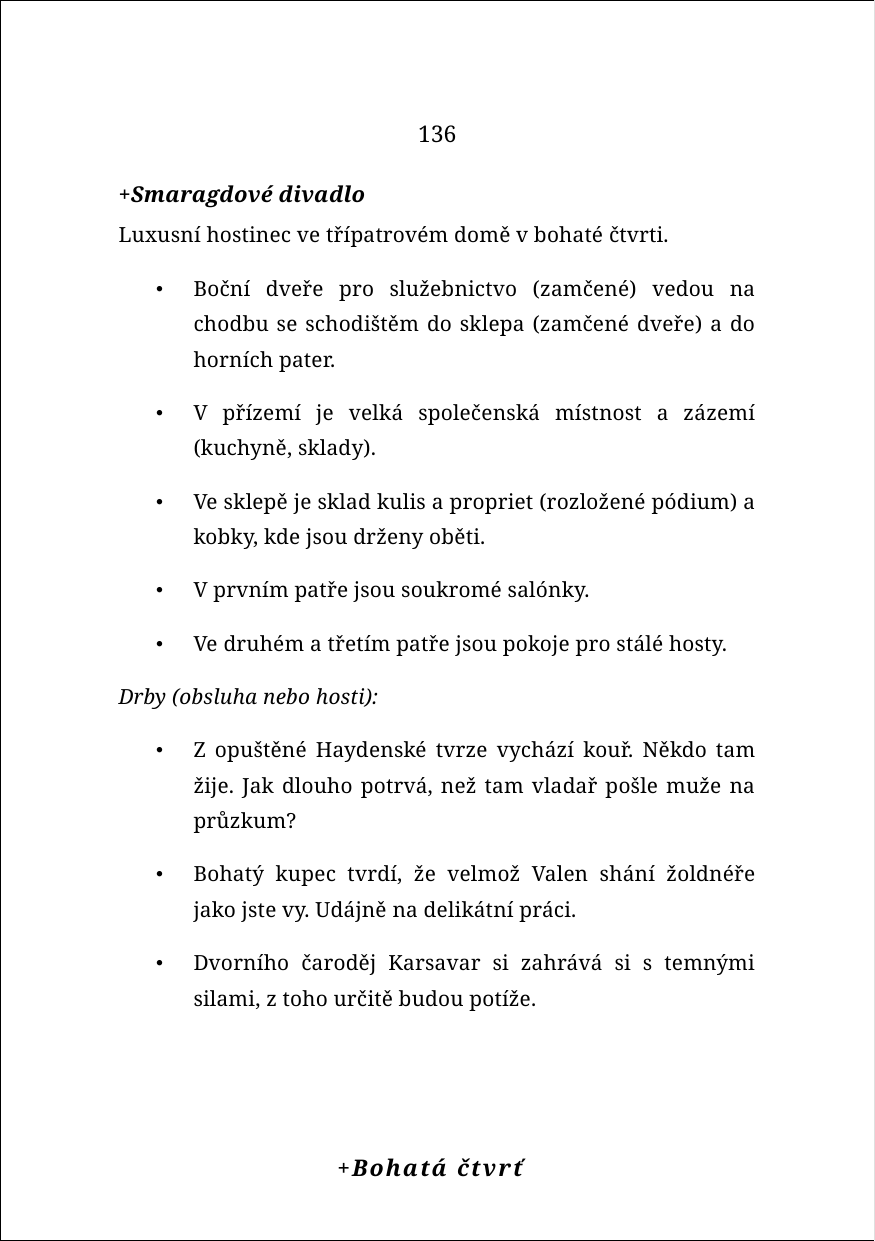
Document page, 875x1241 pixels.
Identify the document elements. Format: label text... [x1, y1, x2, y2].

list Boční dveře pro služebnictvo (zamčené) vedou na chodbu se schodištěm do sklepa (zamčené dveře) a do horních pater. [156, 274, 756, 373]
list Ve druhém a třetím patře jsou pokoje pro stálé hosty. [156, 629, 756, 657]
text Drby (obsluha nebo hosti): [118, 682, 756, 710]
list V přízemí je velká společenská místnost a zázemí (kuchyně, sklady). [156, 398, 756, 462]
subtitle +Smaragdové divadlo [118, 179, 756, 209]
text Luxusní hostinec ve třípatrovém domě v bohaté čtvrti. [118, 221, 756, 249]
list Bohatý kupec tvrdí, že velmož Valen shání žoldnéře jako jste vy. Udájně na delikátní práci. [156, 859, 756, 923]
list V prvním patře jsou soukromé salónky. [156, 576, 756, 604]
list Dvorního čaroděj Karsavar si zahrává si s temnými silami, z toho určitě budou potíže. [156, 948, 756, 1012]
list Z opuštěné Haydenské tvrze vychází kouř. Někdo tam žije. Jak dlouho potrvá, než tam vladař pošle muže na průzkum? [156, 735, 756, 835]
list Ve sklepě je sklad kulis a propriet (rozložené pódium) a kobky, kde jsou drženy oběti. [156, 487, 756, 551]
